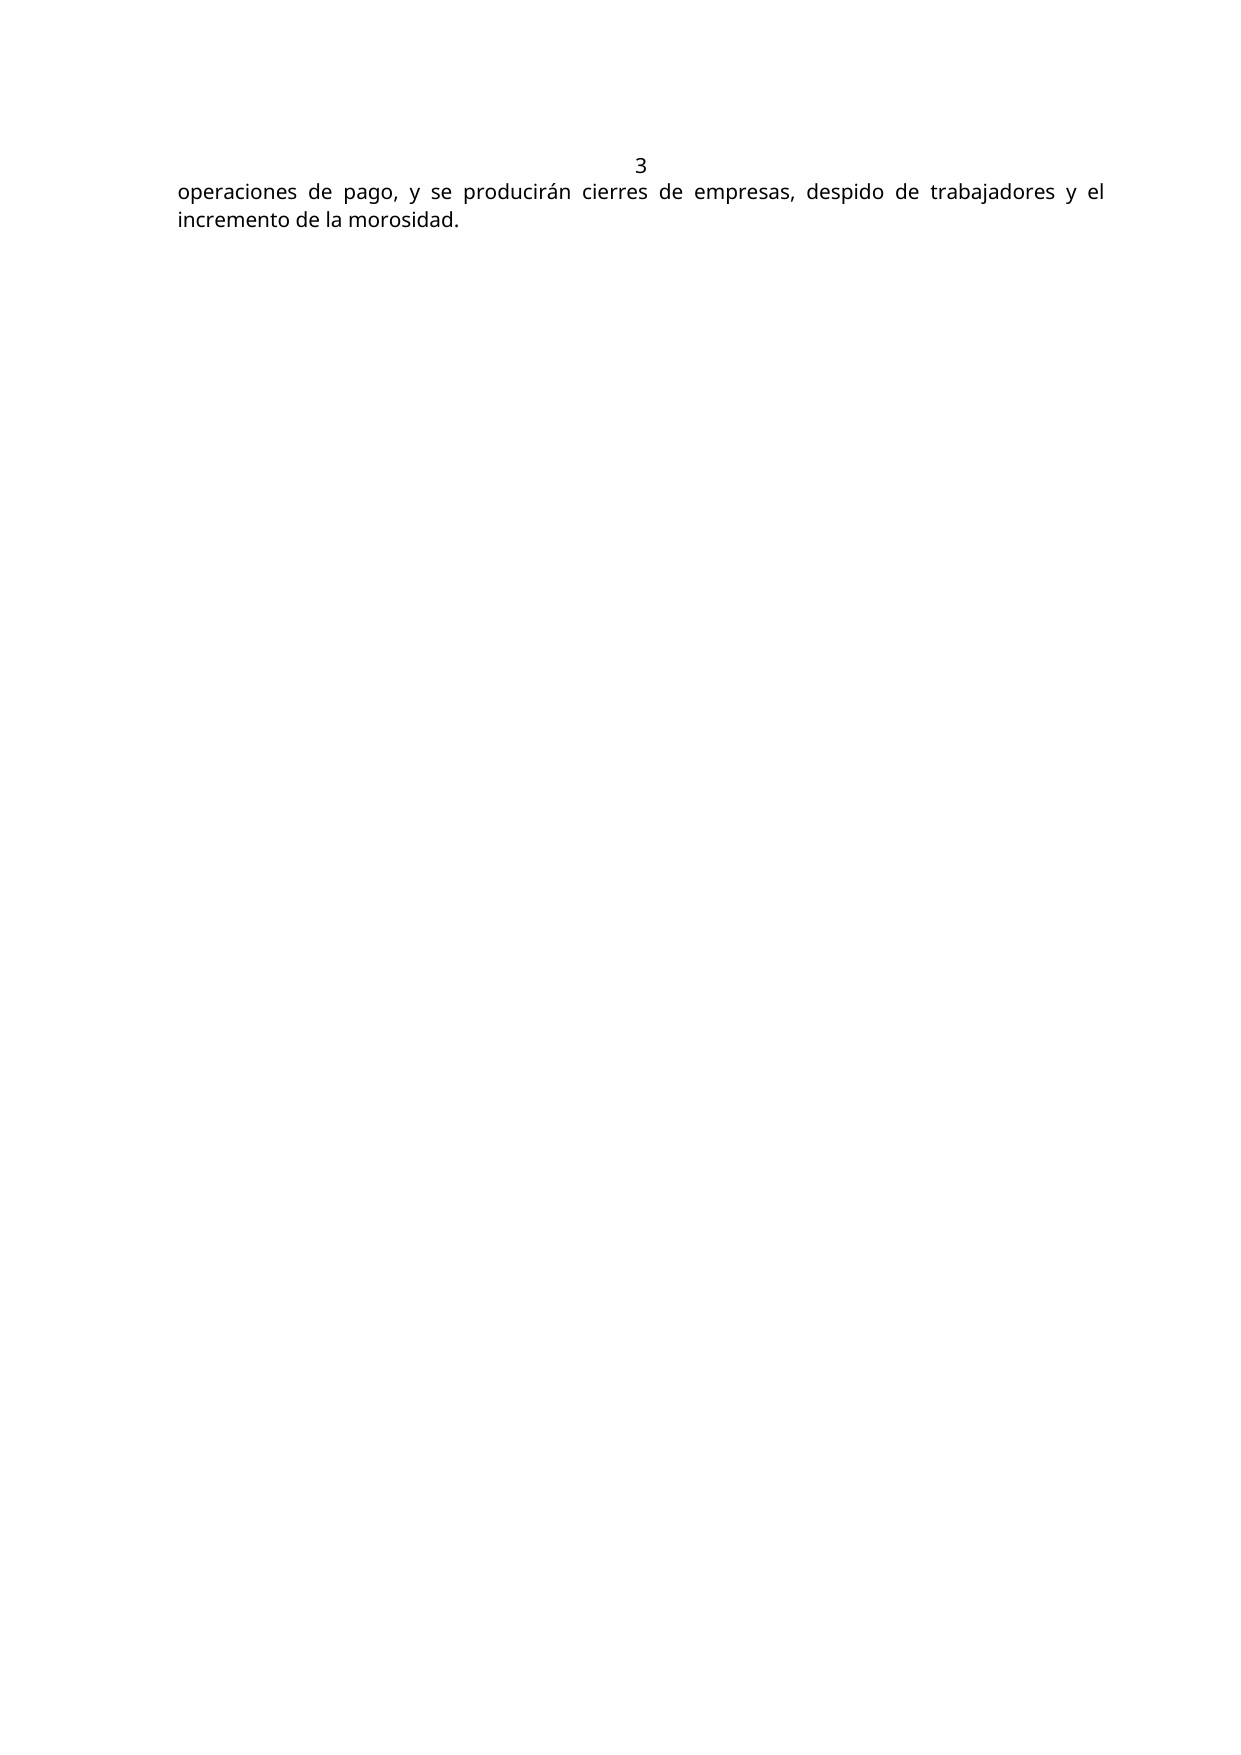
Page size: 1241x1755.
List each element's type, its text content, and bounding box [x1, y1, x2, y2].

text operaciones de pago, y se producirán cierres de empresas, despido de trabajadores y el incremento de la morosidad. [177, 177, 1106, 234]
